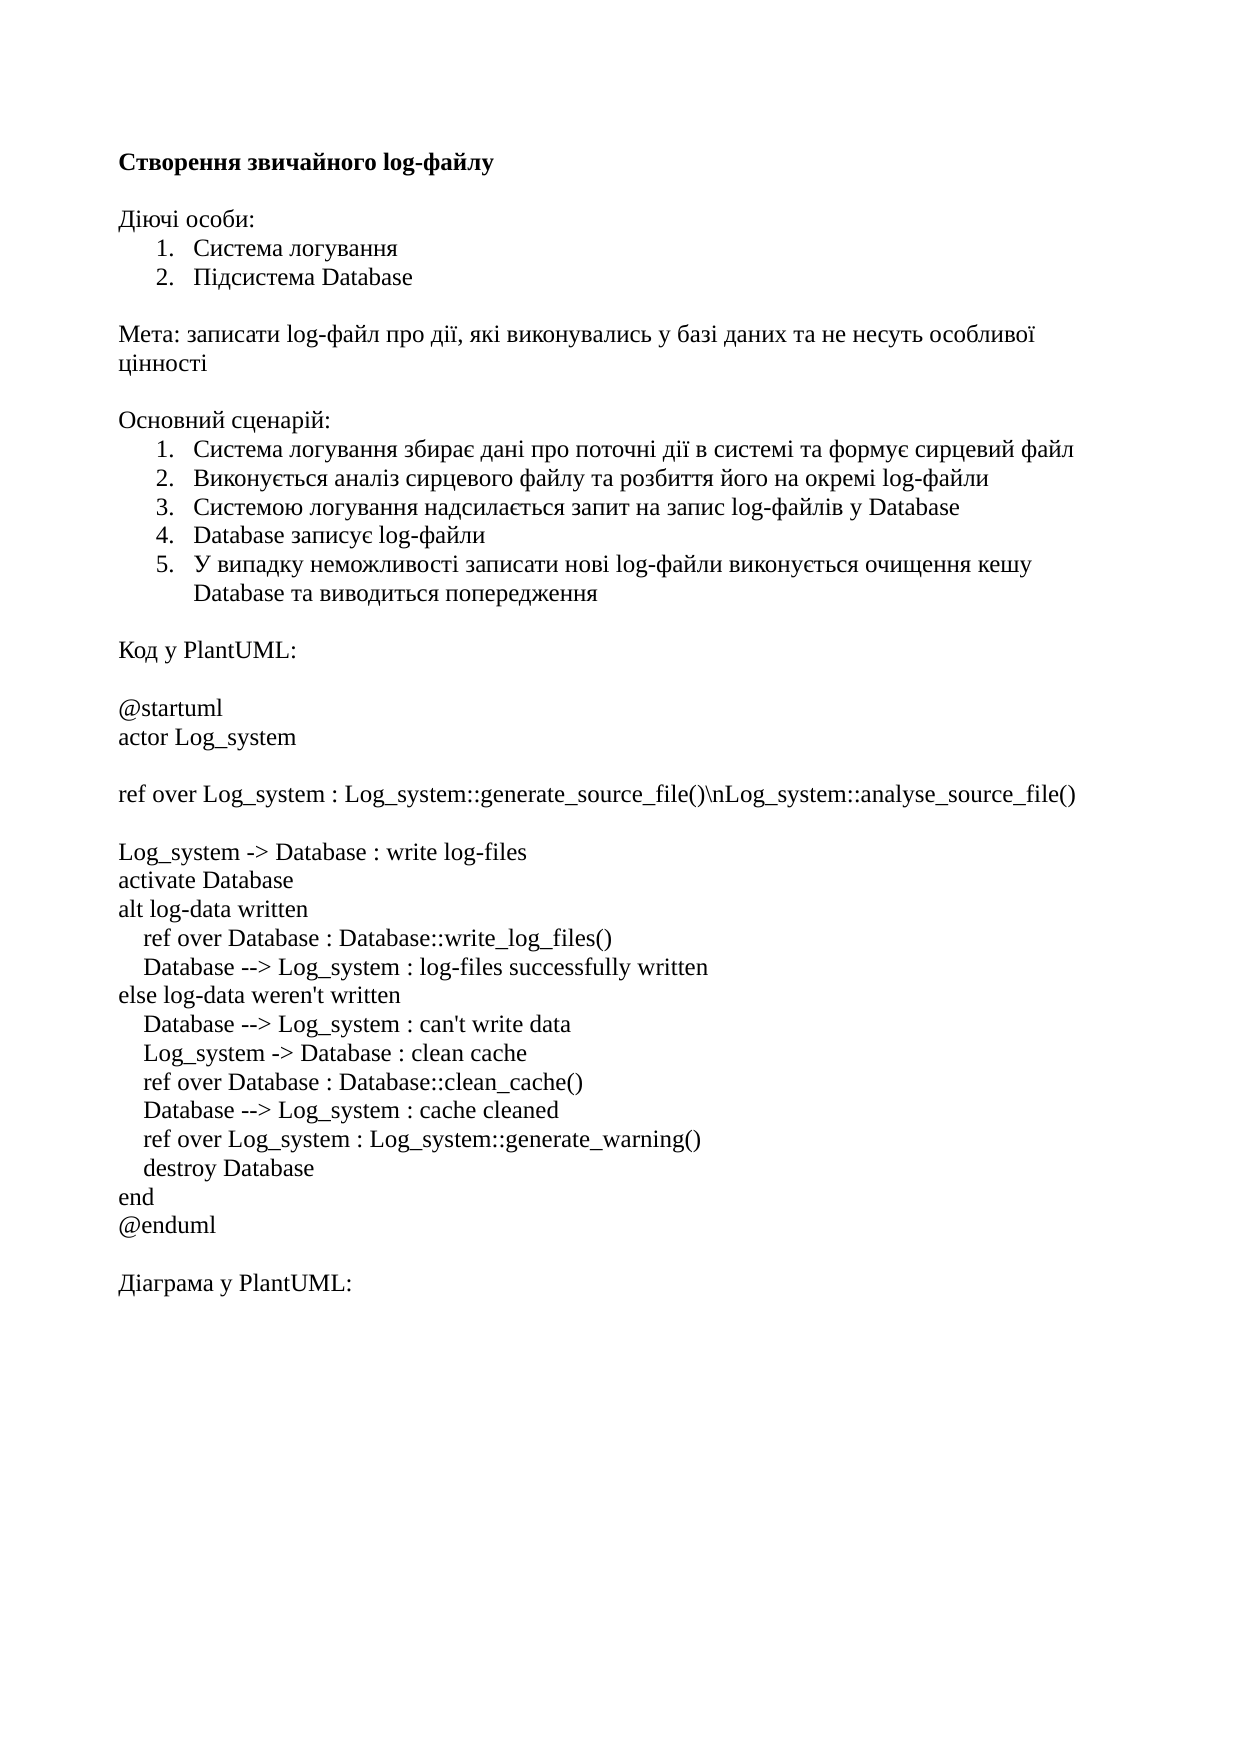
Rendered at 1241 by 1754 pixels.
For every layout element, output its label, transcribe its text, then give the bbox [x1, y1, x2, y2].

text alt log-data written [118, 894, 1122, 923]
list Database записує log-файли [156, 521, 1122, 549]
list Системою логування надсилається запит на запис log-файлів у Database [156, 492, 1122, 521]
text ref over Log_system : Log_system::generate_warning() [118, 1124, 1122, 1153]
text Database --> Log_system : cache cleaned [118, 1096, 1122, 1124]
text Діючі особи: [118, 204, 1122, 233]
text @startuml [118, 693, 1122, 722]
text Log_system -> Database : clean cache [118, 1038, 1122, 1067]
text end [118, 1182, 1122, 1211]
list Підсистема Database [156, 262, 1122, 291]
text Database --> Log_system : log-files successfully written [118, 952, 1122, 981]
text Код у PlantUML: [118, 636, 1122, 664]
list Виконується аналіз сирцевого файлу та розбиття його на окремі log-файли [156, 463, 1122, 492]
text else log-data weren't written [118, 981, 1122, 1009]
text Діаграма у PlantUML: [118, 1268, 1122, 1297]
text ref over Database : Database::write_log_files() [118, 923, 1122, 952]
text ref over Log_system : Log_system::generate_source_file()\nLog_system::analyse_source_file() [118, 779, 1122, 808]
text activate Database [118, 866, 1122, 894]
text Мета: записати log-файл про дії, які виконувались у базі даних та не несуть особливої цінності [118, 319, 1122, 377]
text Основний сценарій: [118, 406, 1122, 434]
text destroy Database [118, 1153, 1122, 1182]
text @enduml [118, 1211, 1122, 1239]
text Log_system -> Database : write log-files [118, 837, 1122, 866]
list Система логування [156, 233, 1122, 262]
list У випадку неможливості записати нові log-файли виконується очищення кешу Database та виводиться попередження [156, 549, 1122, 607]
text Database --> Log_system : can't write data [118, 1009, 1122, 1038]
text actor Log_system [118, 722, 1122, 751]
text Створення звичайного log-файлу [118, 147, 1122, 176]
text ref over Database : Database::clean_cache() [118, 1067, 1122, 1096]
list Система логування збирає дані про поточні дії в системі та формує сирцевий файл [156, 434, 1122, 463]
